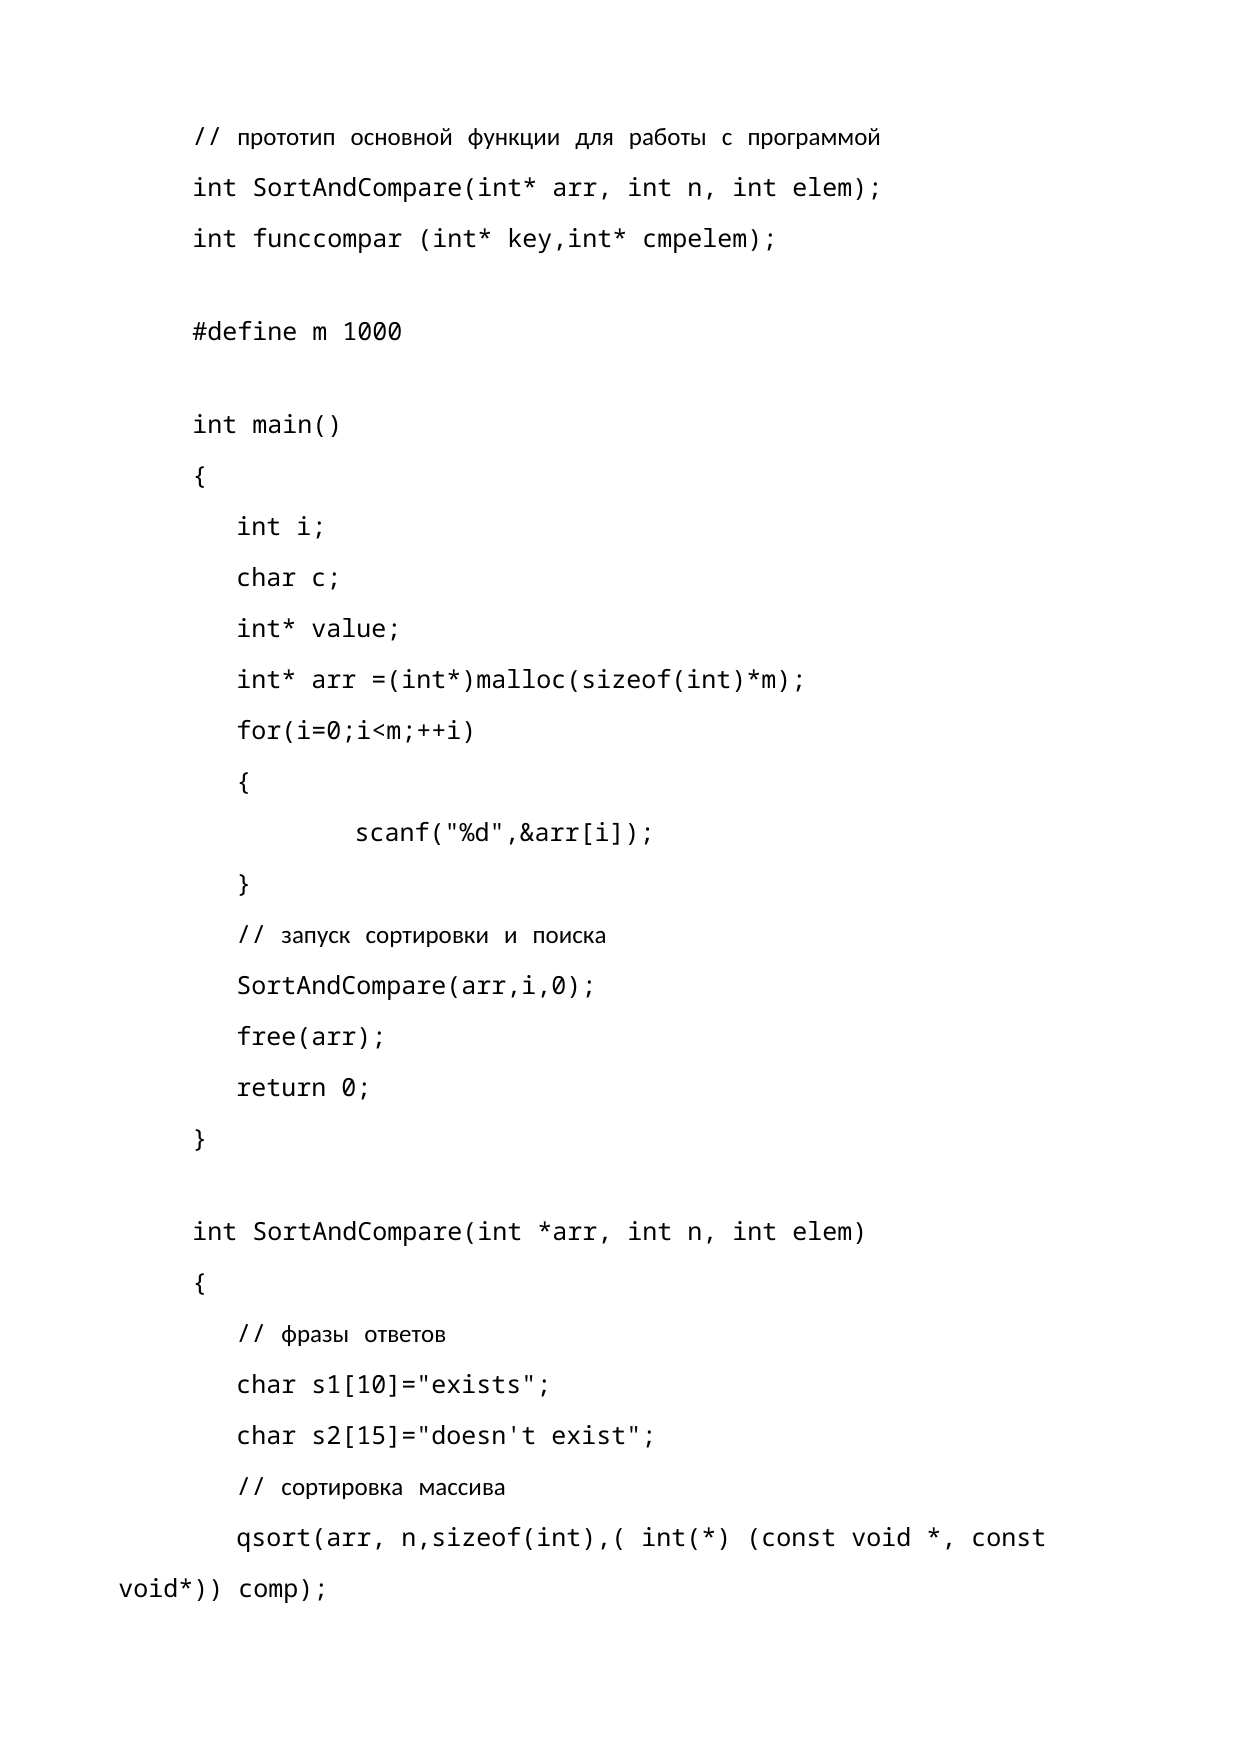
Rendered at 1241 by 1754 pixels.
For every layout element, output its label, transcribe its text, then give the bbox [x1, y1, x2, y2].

text int i; [118, 508, 1122, 542]
text qsort(arr, n,sizeof(int),( int(*) (const void *, const void*)) comp); [118, 1520, 1122, 1605]
text int* value; [118, 610, 1122, 644]
text // фразы ответов [118, 1316, 1122, 1350]
text // запуск сортировки и поиска [118, 917, 1122, 951]
text int* arr =(int*)malloc(sizeof(int)*m); [118, 661, 1122, 696]
text #define m 1000 [118, 313, 1122, 347]
text char s1[10]="exists"; [118, 1367, 1122, 1401]
text } [118, 1121, 1122, 1155]
text } [118, 866, 1122, 900]
text { [118, 1265, 1122, 1299]
text char c; [118, 559, 1122, 593]
text return 0; [118, 1070, 1122, 1104]
text scanf("%d",&arr[i]); [118, 814, 1122, 849]
text SortAndCompare(arr,i,0); [118, 968, 1122, 1002]
text free(arr); [118, 1019, 1122, 1053]
text // прототип основной функции для работы с программой [118, 118, 1122, 152]
text for(i=0;i<m;++i) [118, 712, 1122, 747]
text int SortAndCompare(int* arr, int n, int elem); [118, 169, 1122, 203]
text int funccompar (int* key,int* cmpelem); [118, 220, 1122, 254]
text { [118, 763, 1122, 798]
text { [118, 457, 1122, 491]
text char s2[15]="doesn't exist"; [118, 1418, 1122, 1452]
text // сортировка массива [118, 1469, 1122, 1503]
text int main() [118, 406, 1122, 440]
text int SortAndCompare(int *arr, int n, int elem) [118, 1214, 1122, 1248]
